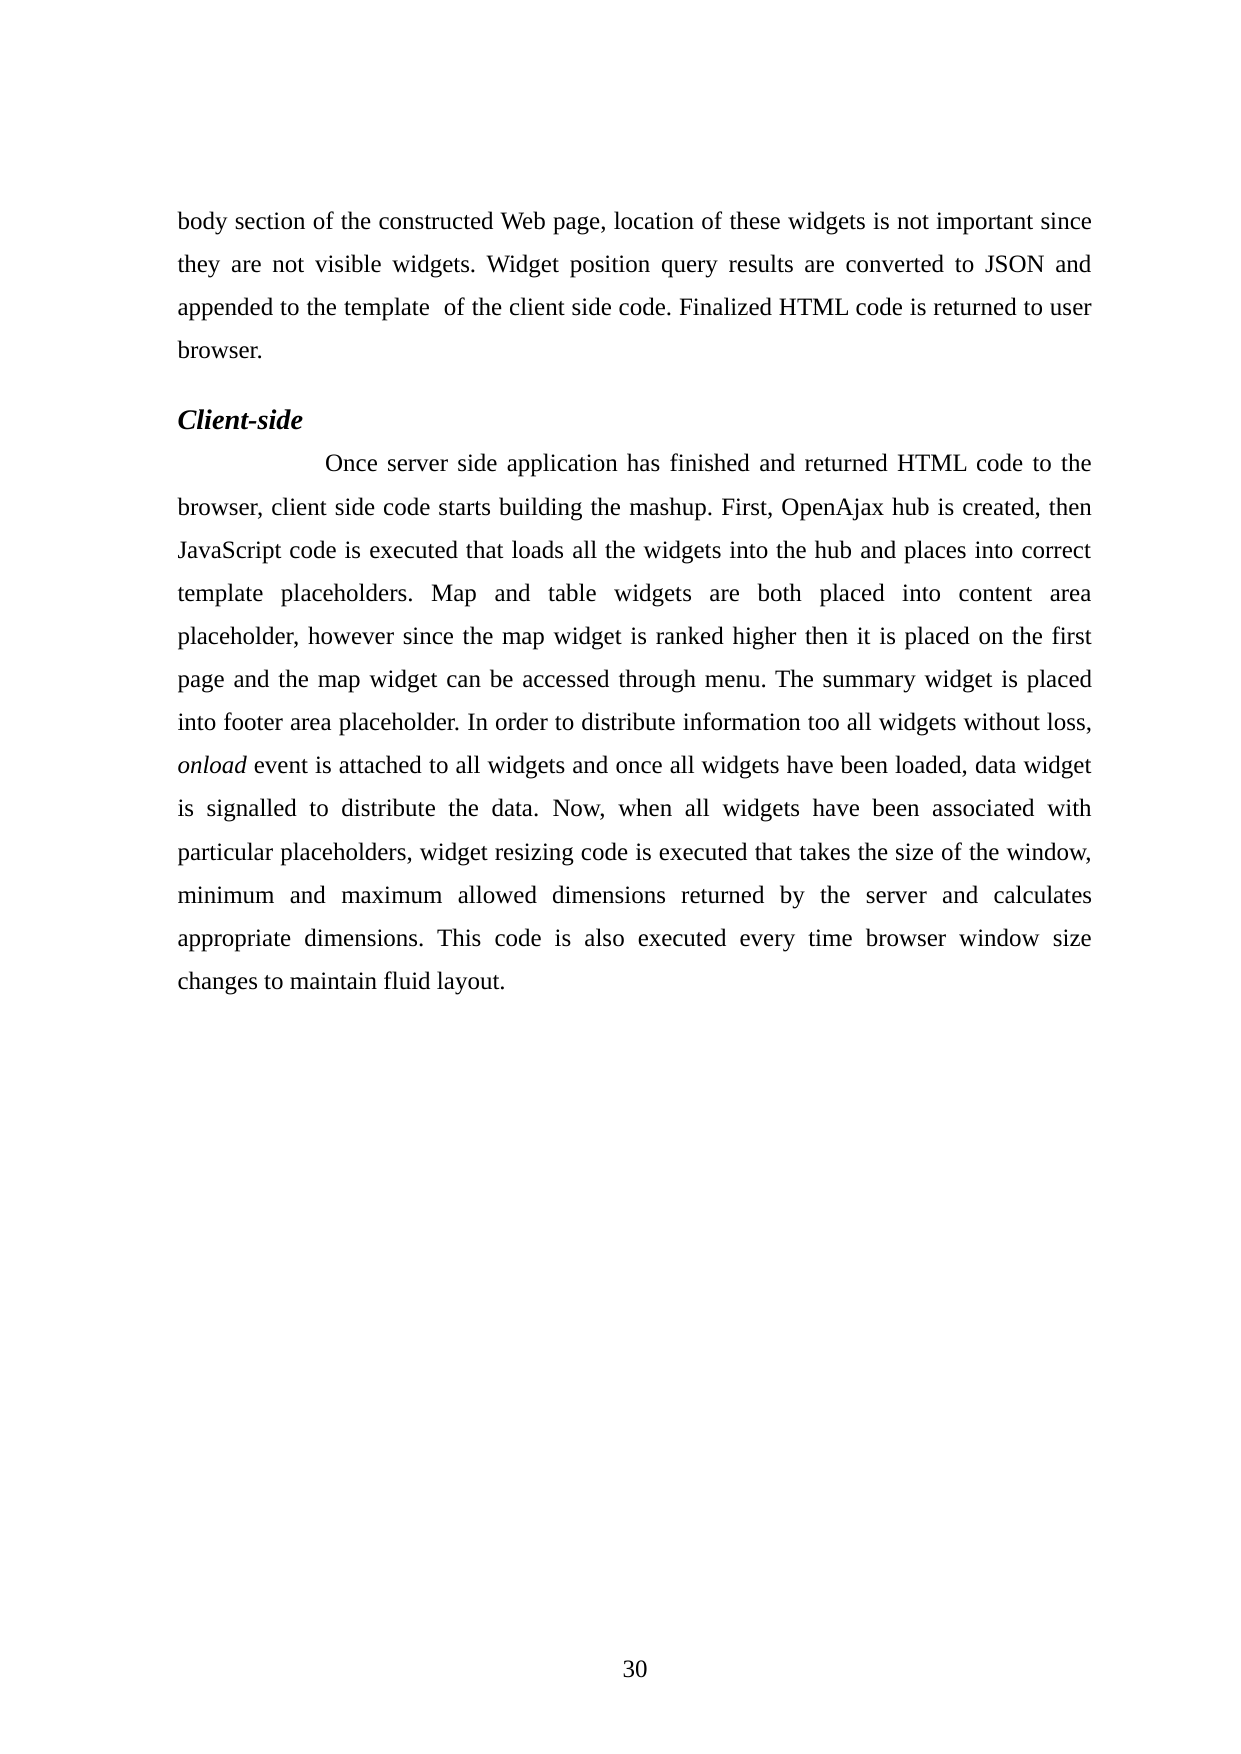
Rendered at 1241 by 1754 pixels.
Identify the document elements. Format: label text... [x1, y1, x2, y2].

subtitle Client-side [177, 403, 1093, 436]
text body section of the constructed Web page, location of these widgets is not important since they are not visible widgets. Widget position query results are converted to JSON and appended to the template of the client side code. Finalized HTML code is returned to user browser. [177, 206, 1093, 364]
text Once server side application has finished and returned HTML code to the browser, client side code starts building the mashup. First, OpenAjax hub is created, then JavaScript code is executed that loads all the widgets into the hub and places into correct template placeholders. Map and table widgets are both placed into content area placeholder, however since the map widget is ranked higher then it is placed on the first page and the map widget can be accessed through menu. The summary widget is placed into footer area placeholder. In order to distribute information too all widgets without loss, onload event is attached to all widgets and once all widgets have been loaded, data widget is signalled to distribute the data. Now, when all widgets have been associated with particular placeholders, widget resizing code is executed that takes the size of the window, minimum and maximum allowed dimensions returned by the server and calculates appropriate dimensions. This code is also executed every time browser window size changes to maintain fluid layout. [177, 448, 1093, 995]
